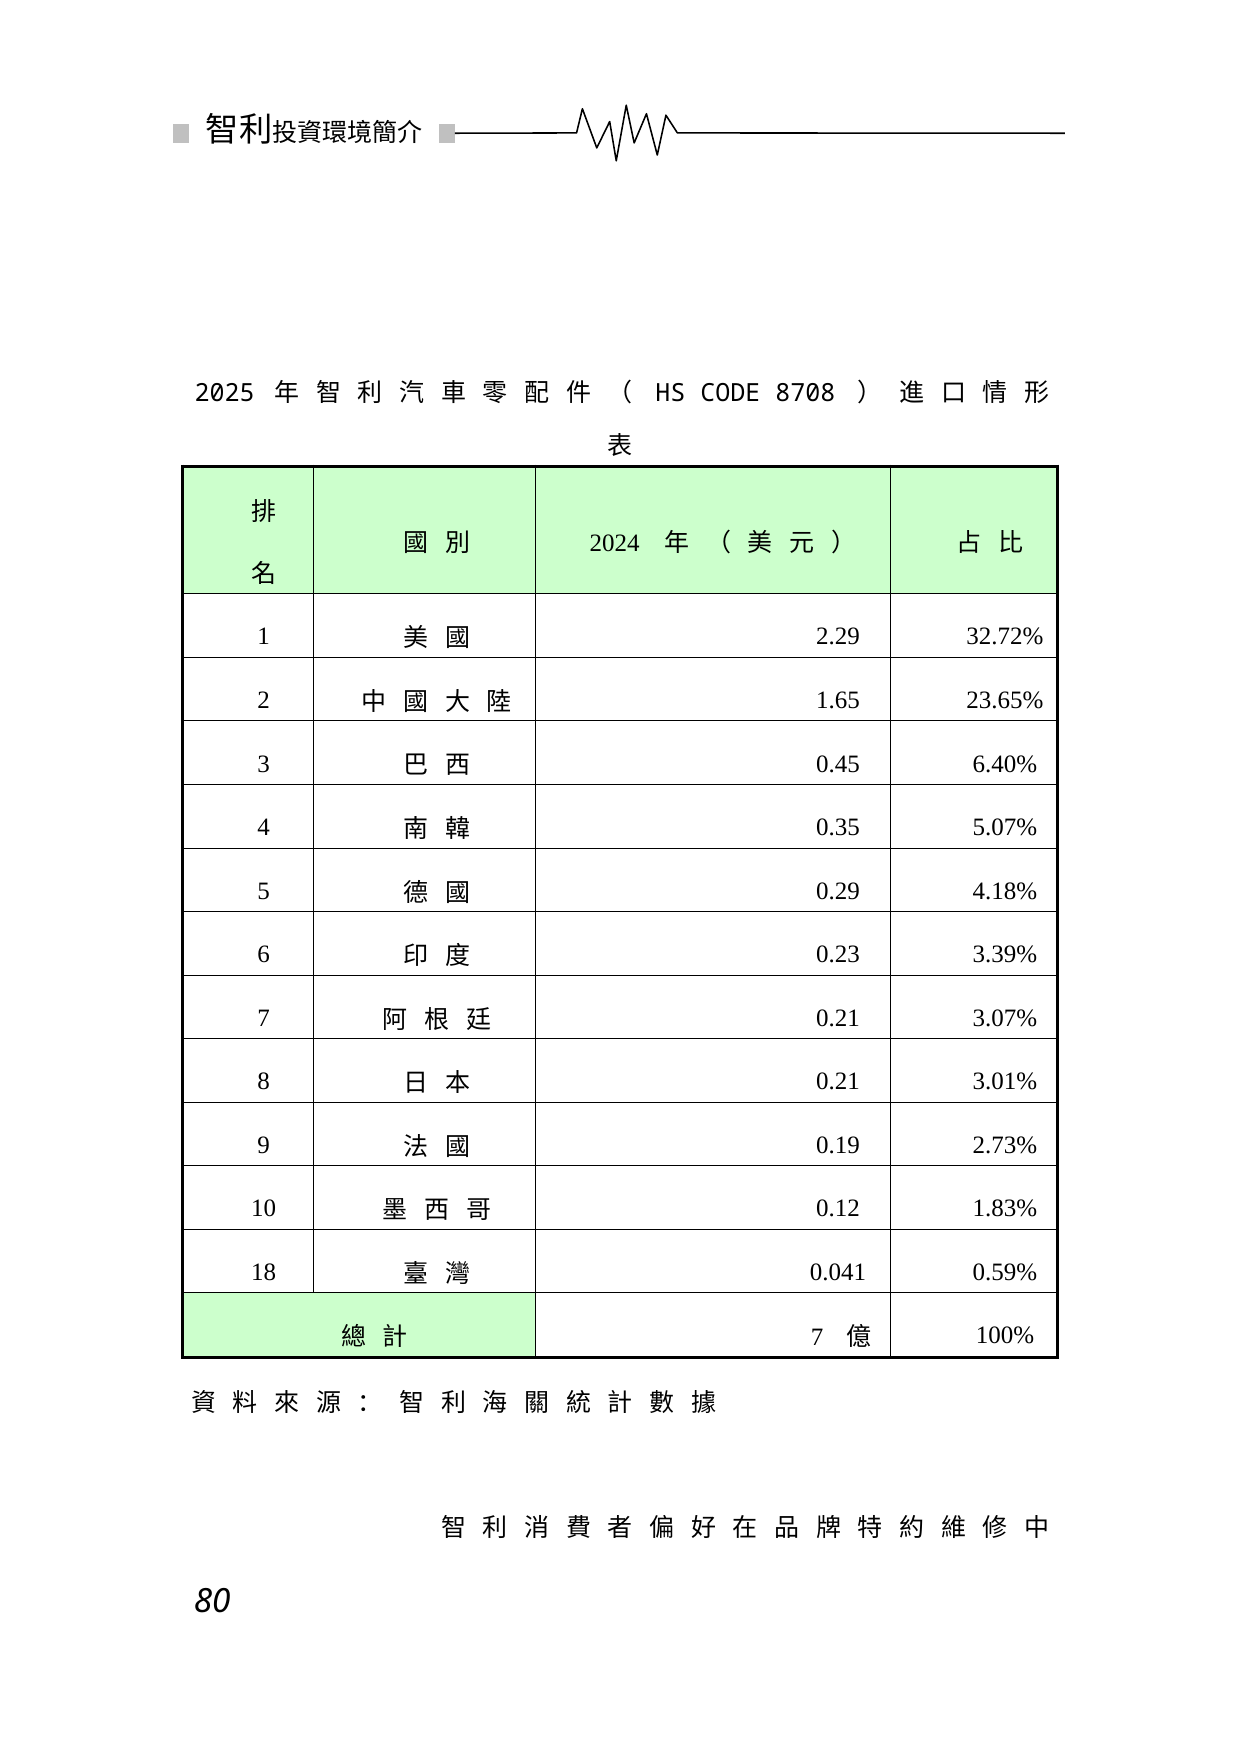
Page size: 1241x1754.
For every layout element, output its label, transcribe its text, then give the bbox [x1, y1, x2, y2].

table_cell 阿根廷 [314, 976, 535, 1038]
table_cell 巴西 [314, 721, 535, 784]
table_cell 0.59% [891, 1230, 1056, 1292]
table_cell 6.40% [891, 721, 1056, 784]
table_cell 2 [184, 658, 313, 720]
table_cell 4.18% [891, 849, 1056, 911]
table_cell 9 [184, 1103, 313, 1165]
table_cell 3.01% [891, 1039, 1056, 1102]
table_cell 7 [184, 976, 313, 1038]
table_cell 中國大陸 [314, 658, 535, 720]
table_cell 1.65 [536, 658, 890, 720]
text 資料來源：智利海關統計數據 [183, 1359, 1058, 1421]
table_cell 德國 [314, 849, 535, 911]
table_cell 0.19 [536, 1103, 890, 1165]
table_cell 3.39% [891, 912, 1056, 974]
table_header 國別 [314, 468, 535, 593]
table_cell 0.12 [536, 1166, 890, 1229]
table_cell 0.23 [536, 912, 890, 974]
table_cell 5.07% [891, 785, 1056, 847]
table_cell 美國 [314, 594, 535, 657]
table_header 2024年（美元） [536, 468, 890, 593]
table_cell 0.45 [536, 721, 890, 784]
table_cell 23.65% [891, 658, 1056, 720]
table_cell 1.83% [891, 1166, 1056, 1229]
table_cell 2.73% [891, 1103, 1056, 1165]
table_cell 32.72% [891, 594, 1056, 657]
table_cell 18 [184, 1230, 313, 1292]
subtitle 智利消費者偏好在品牌特約維修中 [367, 1484, 1058, 1546]
table_cell 100% [891, 1293, 1056, 1356]
table_cell 0.21 [536, 976, 890, 1038]
table_cell 6 [184, 912, 313, 974]
table_cell 南韓 [314, 785, 535, 847]
table_cell 0.041 [536, 1230, 890, 1292]
table_cell 印度 [314, 912, 535, 974]
table_cell 日本 [314, 1039, 535, 1102]
table_cell 8 [184, 1039, 313, 1102]
table_cell 0.35 [536, 785, 890, 847]
table_cell 4 [184, 785, 313, 847]
table_cell 7億 [536, 1293, 890, 1356]
table_header 排名 [184, 468, 313, 593]
table_cell 1 [184, 594, 313, 657]
table_cell 總計 [184, 1293, 535, 1356]
table_cell 2.29 [536, 594, 890, 657]
text 2025年智利汽車零配件（HS CODE 8708）進口情形表 [183, 339, 1058, 464]
table_cell 10 [184, 1166, 313, 1229]
table_header 占比 [891, 468, 1056, 593]
table_cell 法國 [314, 1103, 535, 1165]
table_cell 墨西哥 [314, 1166, 535, 1229]
table_cell 臺灣 [314, 1230, 535, 1292]
table_cell 3.07% [891, 976, 1056, 1038]
table_cell 5 [184, 849, 313, 911]
table_cell 0.21 [536, 1039, 890, 1102]
table_cell 0.29 [536, 849, 890, 911]
table_cell 3 [184, 721, 313, 784]
